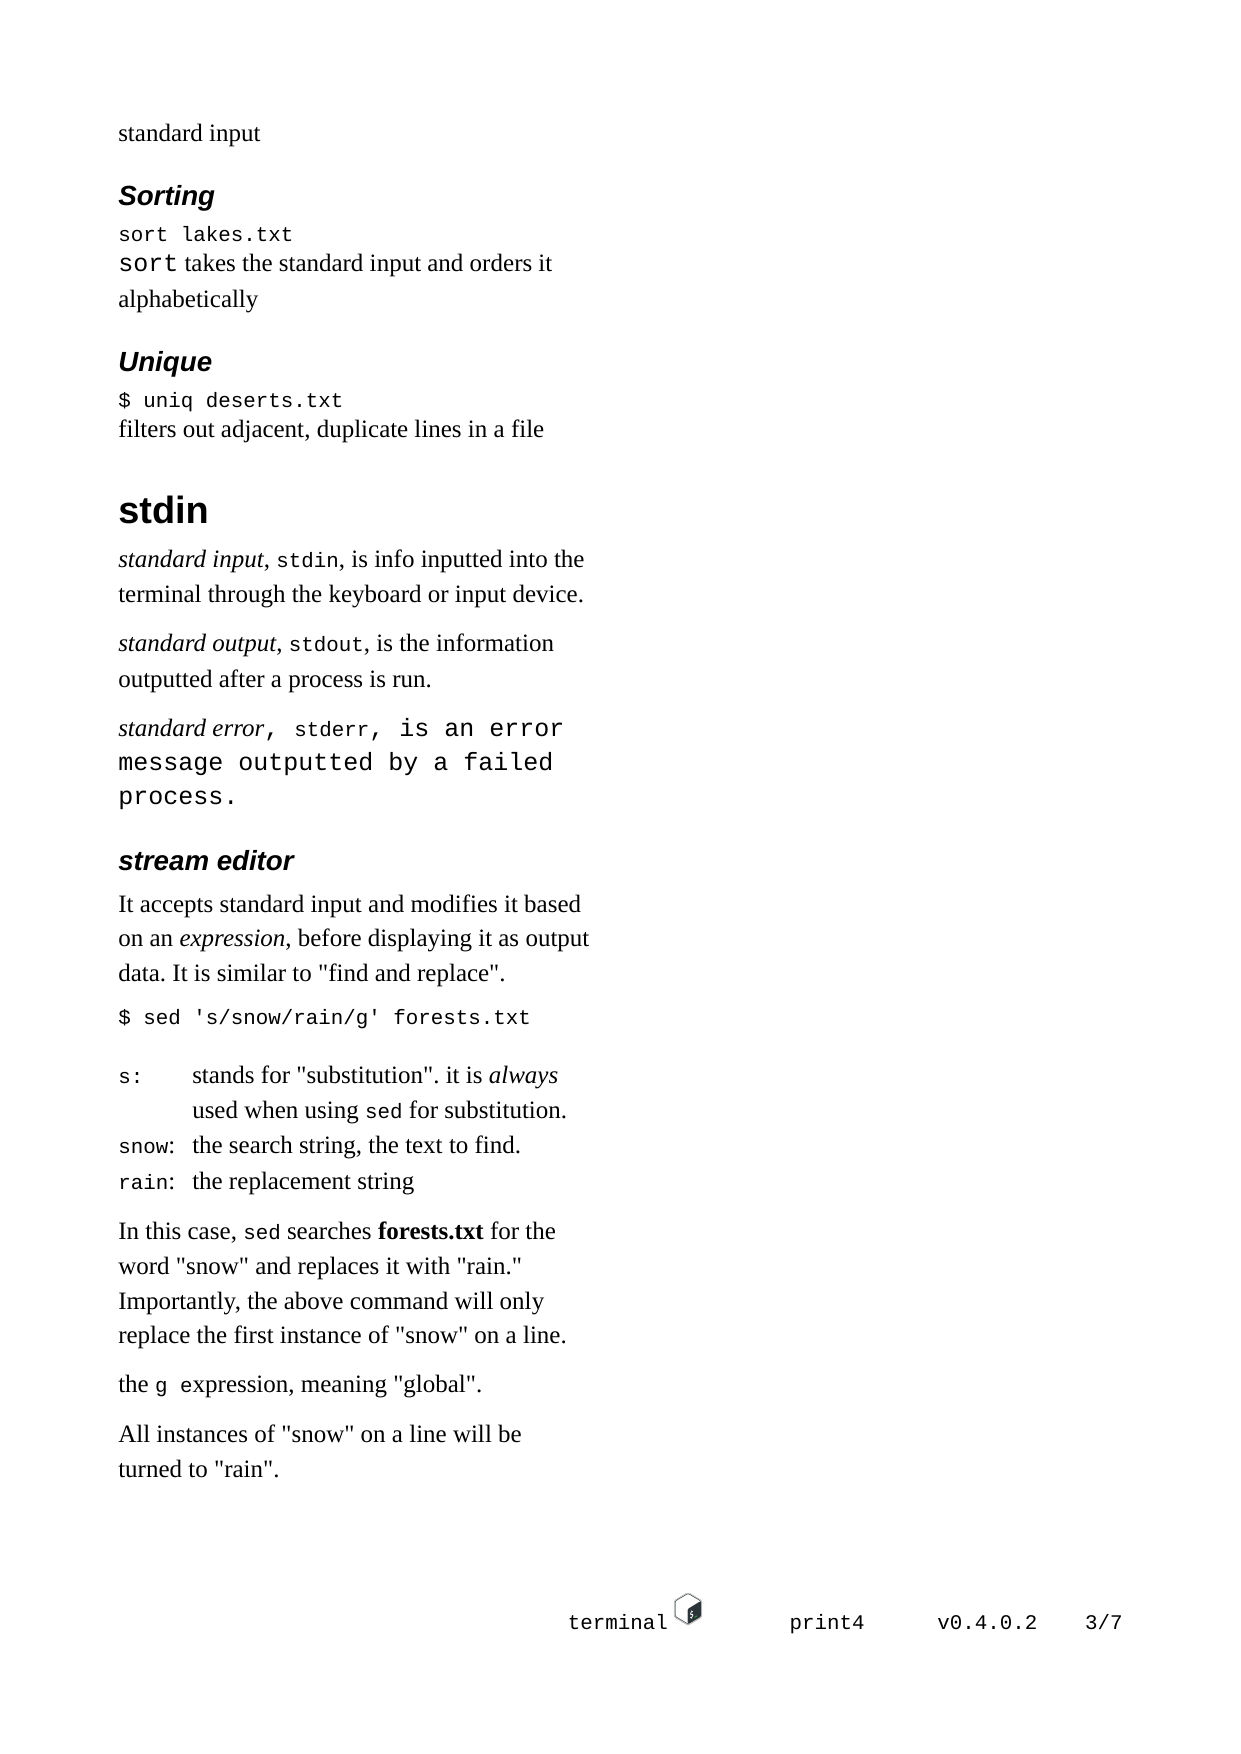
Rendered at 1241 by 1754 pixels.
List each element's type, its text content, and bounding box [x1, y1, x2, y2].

text snow: the search string, the text to find. [118, 1131, 591, 1160]
text the g expression, meaning "global". [118, 1369, 591, 1399]
text standard input, stdin, is info inputted into the terminal through the keyboard or input device. [118, 544, 591, 608]
subtitle stdin [118, 488, 591, 532]
text rain: the replacement string [118, 1166, 591, 1196]
subtitle Sorting [118, 180, 591, 212]
text All instances of "snow" on a line will be turned to "rain". [118, 1419, 591, 1482]
picture [667, 1588, 709, 1630]
text standard input [118, 118, 591, 147]
text s: stands for "substitution". it is always used when using sed for substitution. [118, 1060, 591, 1125]
text $ uniq deserts.txt [118, 390, 591, 414]
subtitle Unique [118, 346, 591, 378]
text sort takes the standard input and orders it alphabetically [118, 248, 591, 313]
text sort lakes.txt [118, 224, 591, 248]
text In this case, sed searches forests.txt for the word "snow" and replaces it with "rain." Importantly, the above command will only replace the first instance of "snow" on a line. [118, 1216, 591, 1349]
text filters out adjacent, duplicate lines in a file [118, 414, 591, 443]
text It accepts standard input and modifies it based on an expression, before displaying it as output data. It is similar to "find and replace". [118, 889, 591, 986]
text standard error, stderr, is an error message outputted by a failed process. [118, 713, 591, 812]
text $ sed 's/snow/rain/g' forests.txt [118, 1007, 591, 1030]
text standard output, stdout, is the information outputted after a process is run. [118, 628, 591, 692]
subtitle stream editor [118, 844, 591, 876]
